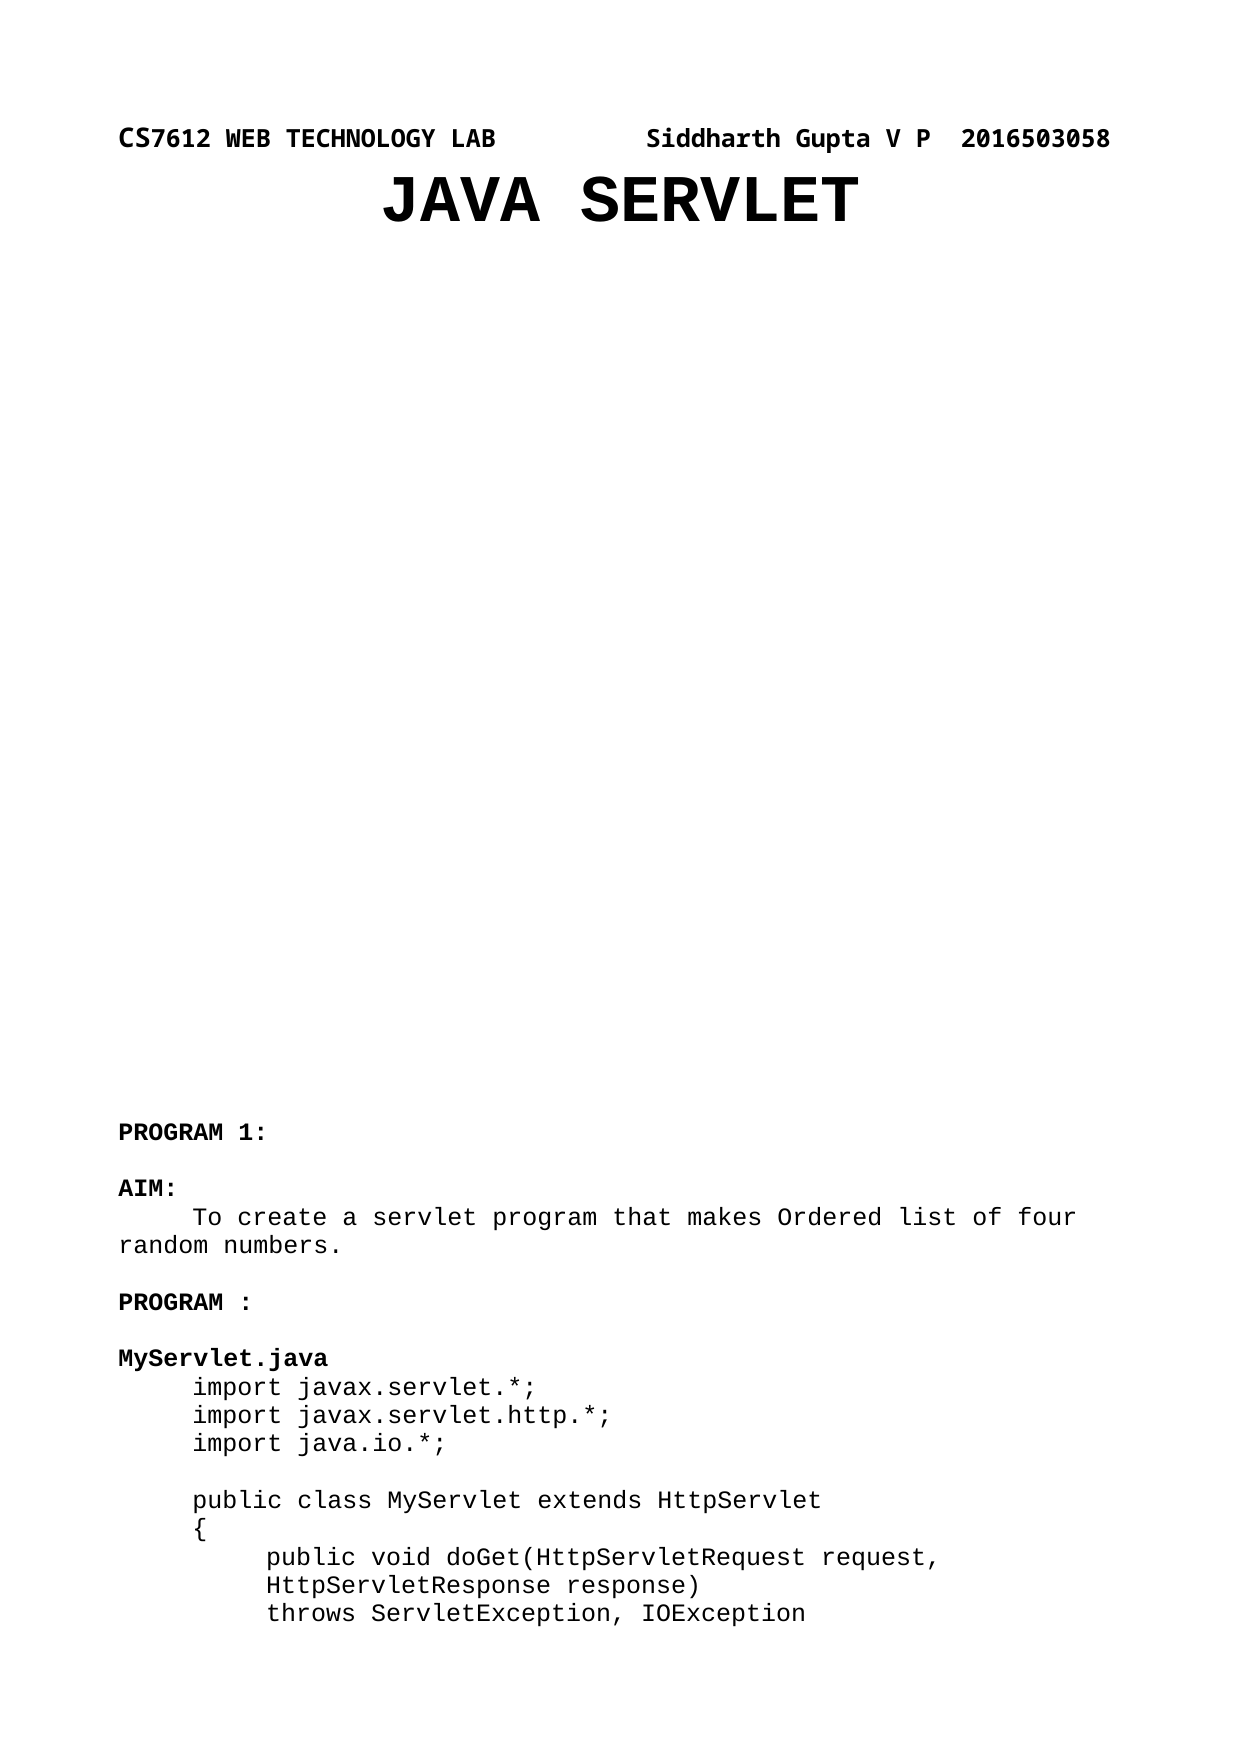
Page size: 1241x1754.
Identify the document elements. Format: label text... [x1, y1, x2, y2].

text JAVA SERVLET [118, 165, 1122, 241]
text To create a servlet program that makes Ordered list of four random numbers. [118, 1204, 1122, 1261]
text MyServlet.java [118, 1346, 1122, 1374]
text throws ServletException, IOException [118, 1601, 1122, 1629]
text import javax.servlet.http.*; [118, 1403, 1122, 1431]
text import javax.servlet.*; [118, 1374, 1122, 1403]
text PROGRAM 1: [118, 1119, 1122, 1148]
text import java.io.*; [118, 1431, 1122, 1459]
text public class MyServlet extends HttpServlet [118, 1488, 1122, 1516]
text AIM: [118, 1176, 1122, 1204]
text PROGRAM : [118, 1289, 1122, 1318]
text public void doGet(HttpServletRequest request, HttpServletResponse response) [118, 1544, 1122, 1601]
text { [118, 1516, 1122, 1544]
